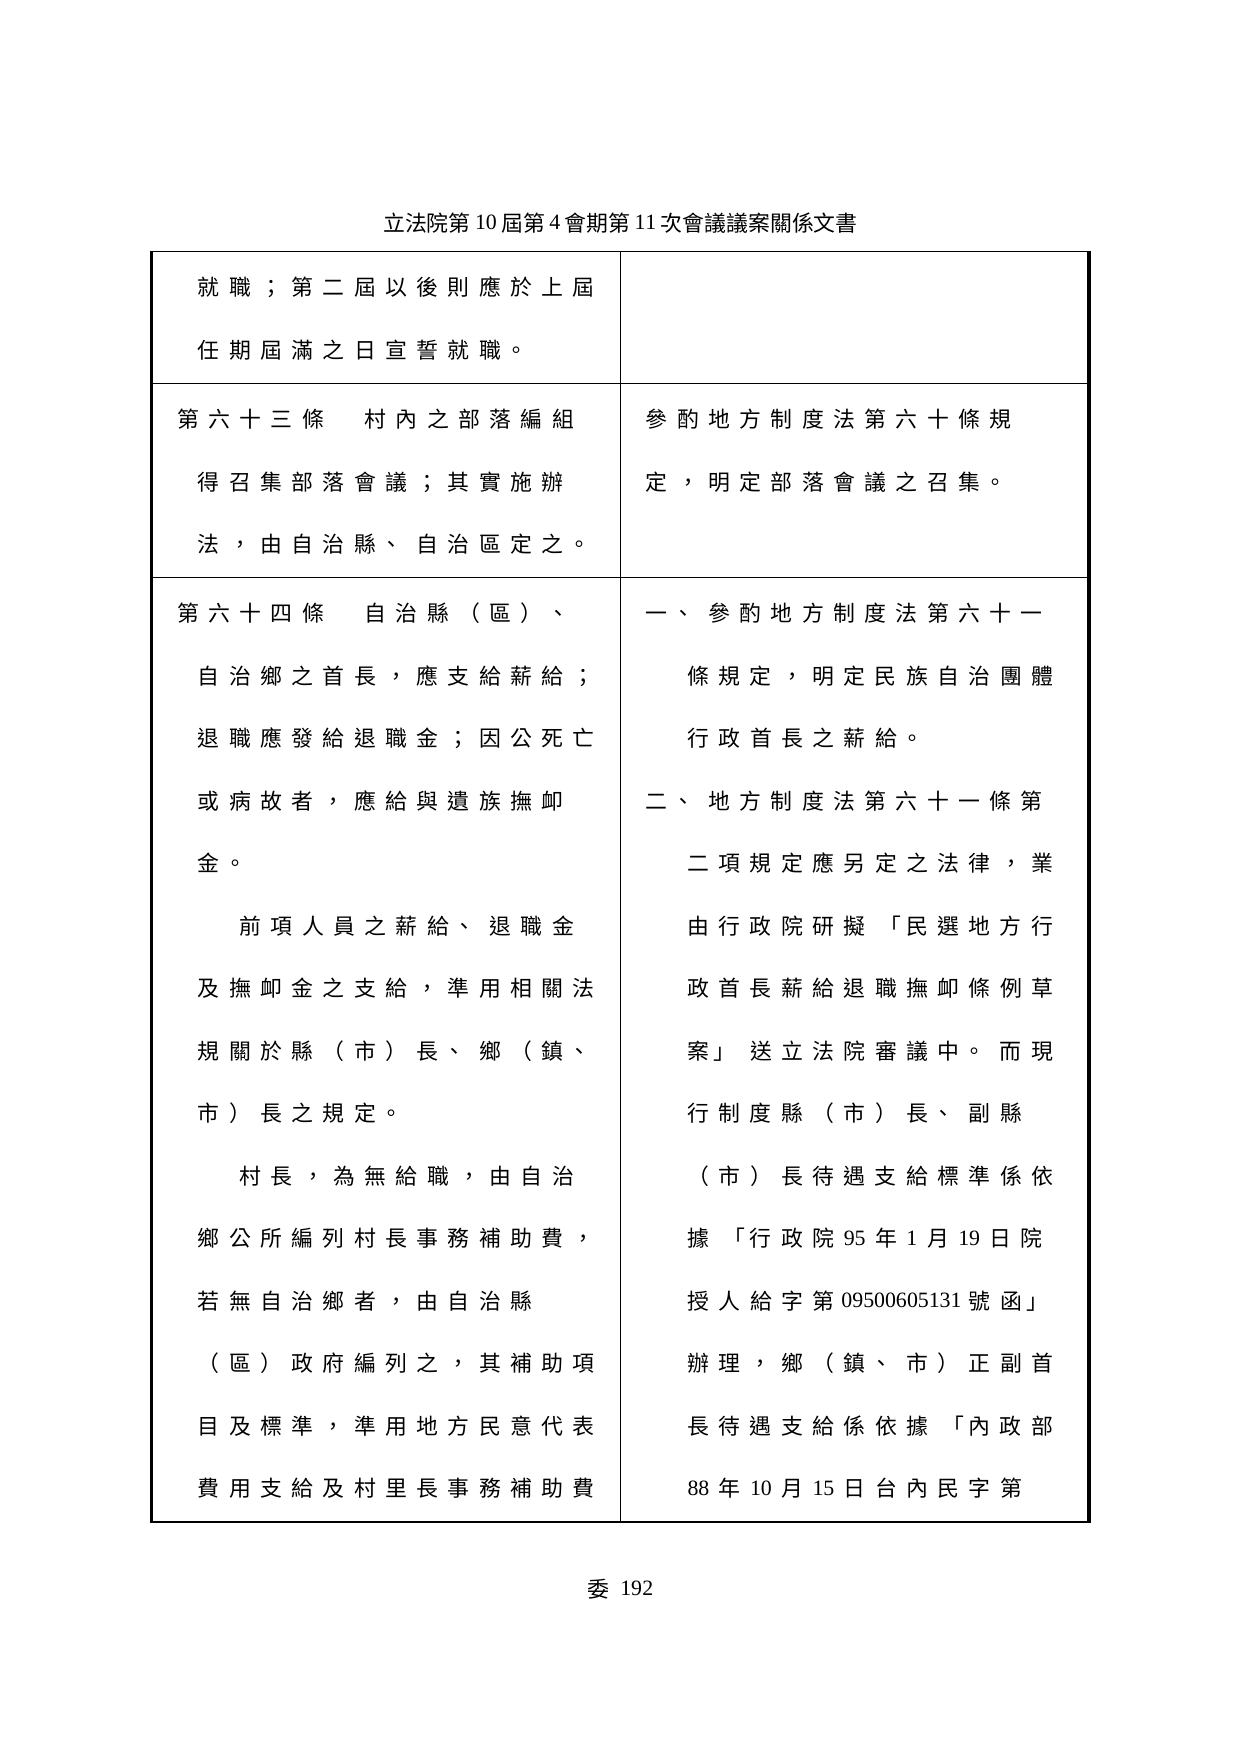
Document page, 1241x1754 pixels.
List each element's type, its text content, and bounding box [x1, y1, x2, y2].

table_cell 一、參酌地方制度法第六十一條規定，明定民族自治團體行政首長之薪給。 二、地方制度法第六十一條第二項規定應另定之法律，業由行政院研擬「民選地方行政首長薪給退職撫卹條例草案」送立法院審議中。而現行制度縣（市）長、副縣（市）長待遇支給標準係依據「行政院95年1月19日院授人給字第09500605131號函」辦理，鄉（鎮、市）正副首長待遇支給係依據「內政部88年10月15日台內民字第 [621, 578, 1087, 1521]
table_cell 參酌地方制度法第六十條規定，明定部落會議之召集。 [621, 384, 1087, 577]
table_cell 第六十四條 自治縣（區）、自治鄉之首長，應支給薪給；退職應發給退職金；因公死亡或病故者，應給與遺族撫卹金。 前項人員之薪給、退職金及撫卹金之支給，準用相關法規關於縣（市）長、鄉（鎮、市）長之規定。 村長，為無給職，由自治鄉公所編列村長事務補助費，若無自治鄉者，由自治縣（區）政府編列之，其補助項目及標準，準用地方民意代表費用支給及村里長事務補助費 [153, 578, 620, 1521]
table_cell 就職；第二屆以後則應於上屆任期屆滿之日宣誓就職。 [153, 252, 620, 383]
table_cell [621, 252, 1087, 383]
table_cell 第六十三條 村內之部落編組得召集部落會議；其實施辦法，由自治縣、自治區定之。 [153, 384, 620, 577]
